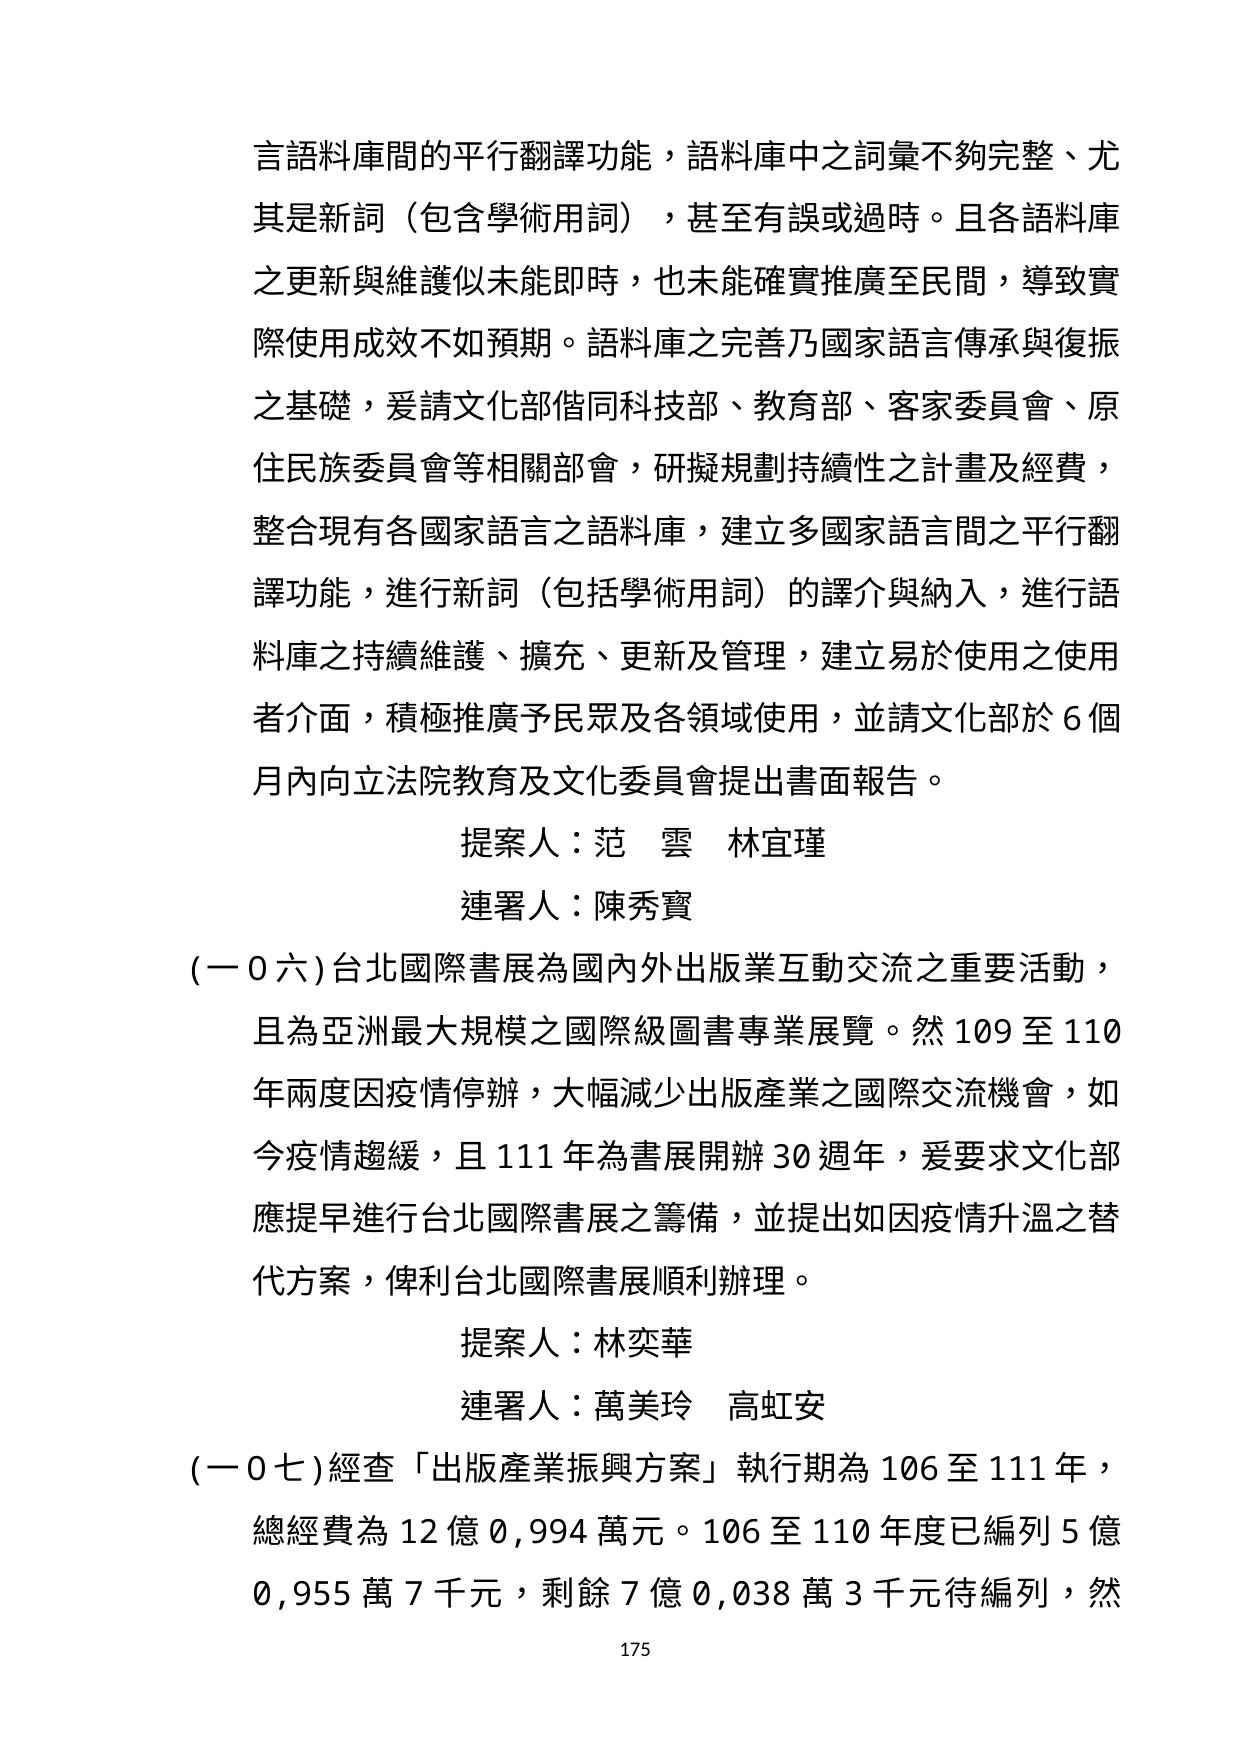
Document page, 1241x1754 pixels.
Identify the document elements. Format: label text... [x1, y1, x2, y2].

text (一Ο六)台北國際書展為國內外出版業互動交流之重要活動，且為亞洲最大規模之國際級圖書專業展覽。然109至110年兩度因疫情停辦，大幅減少出版產業之國際交流機會，如今疫情趨緩，且111年為書展開辦30週年，爰要求文化部應提早進行台北國際書展之籌備，並提出如因疫情升溫之替代方案，俾利台北國際書展順利辦理。 [185, 925, 1122, 1300]
text 提案人：林奕華 [460, 1300, 1122, 1362]
text 連署人：萬美玲 高虹安 [460, 1362, 1122, 1425]
text 言語料庫間的平行翻譯功能，語料庫中之詞彙不夠完整、尤其是新詞（包含學術用詞），甚至有誤或過時。且各語料庫之更新與維護似未能即時，也未能確實推廣至民間，導致實際使用成效不如預期。語料庫之完善乃國家語言傳承與復振之基礎，爰請文化部偕同科技部、教育部、客家委員會、原住民族委員會等相關部會，研擬規劃持續性之計畫及經費，整合現有各國家語言之語料庫，建立多國家語言間之平行翻譯功能，進行新詞（包括學術用詞）的譯介與納入，進行語料庫之持續維護、擴充、更新及管理，建立易於使用之使用者介面，積極推廣予民眾及各領域使用，並請文化部於6個月內向立法院教育及文化委員會提出書面報告。 [185, 112, 1122, 800]
text (一Ο七)經查「出版產業振興方案」執行期為106至111年，總經費為12億0,994萬元。106至110年度已編列5億0,955萬7千元，剩餘7億0,038萬3千元待編列，然 [185, 1425, 1122, 1612]
text 連署人：陳秀寳 [460, 862, 1122, 925]
text 提案人：范 雲 林宜瑾 [460, 800, 1122, 862]
